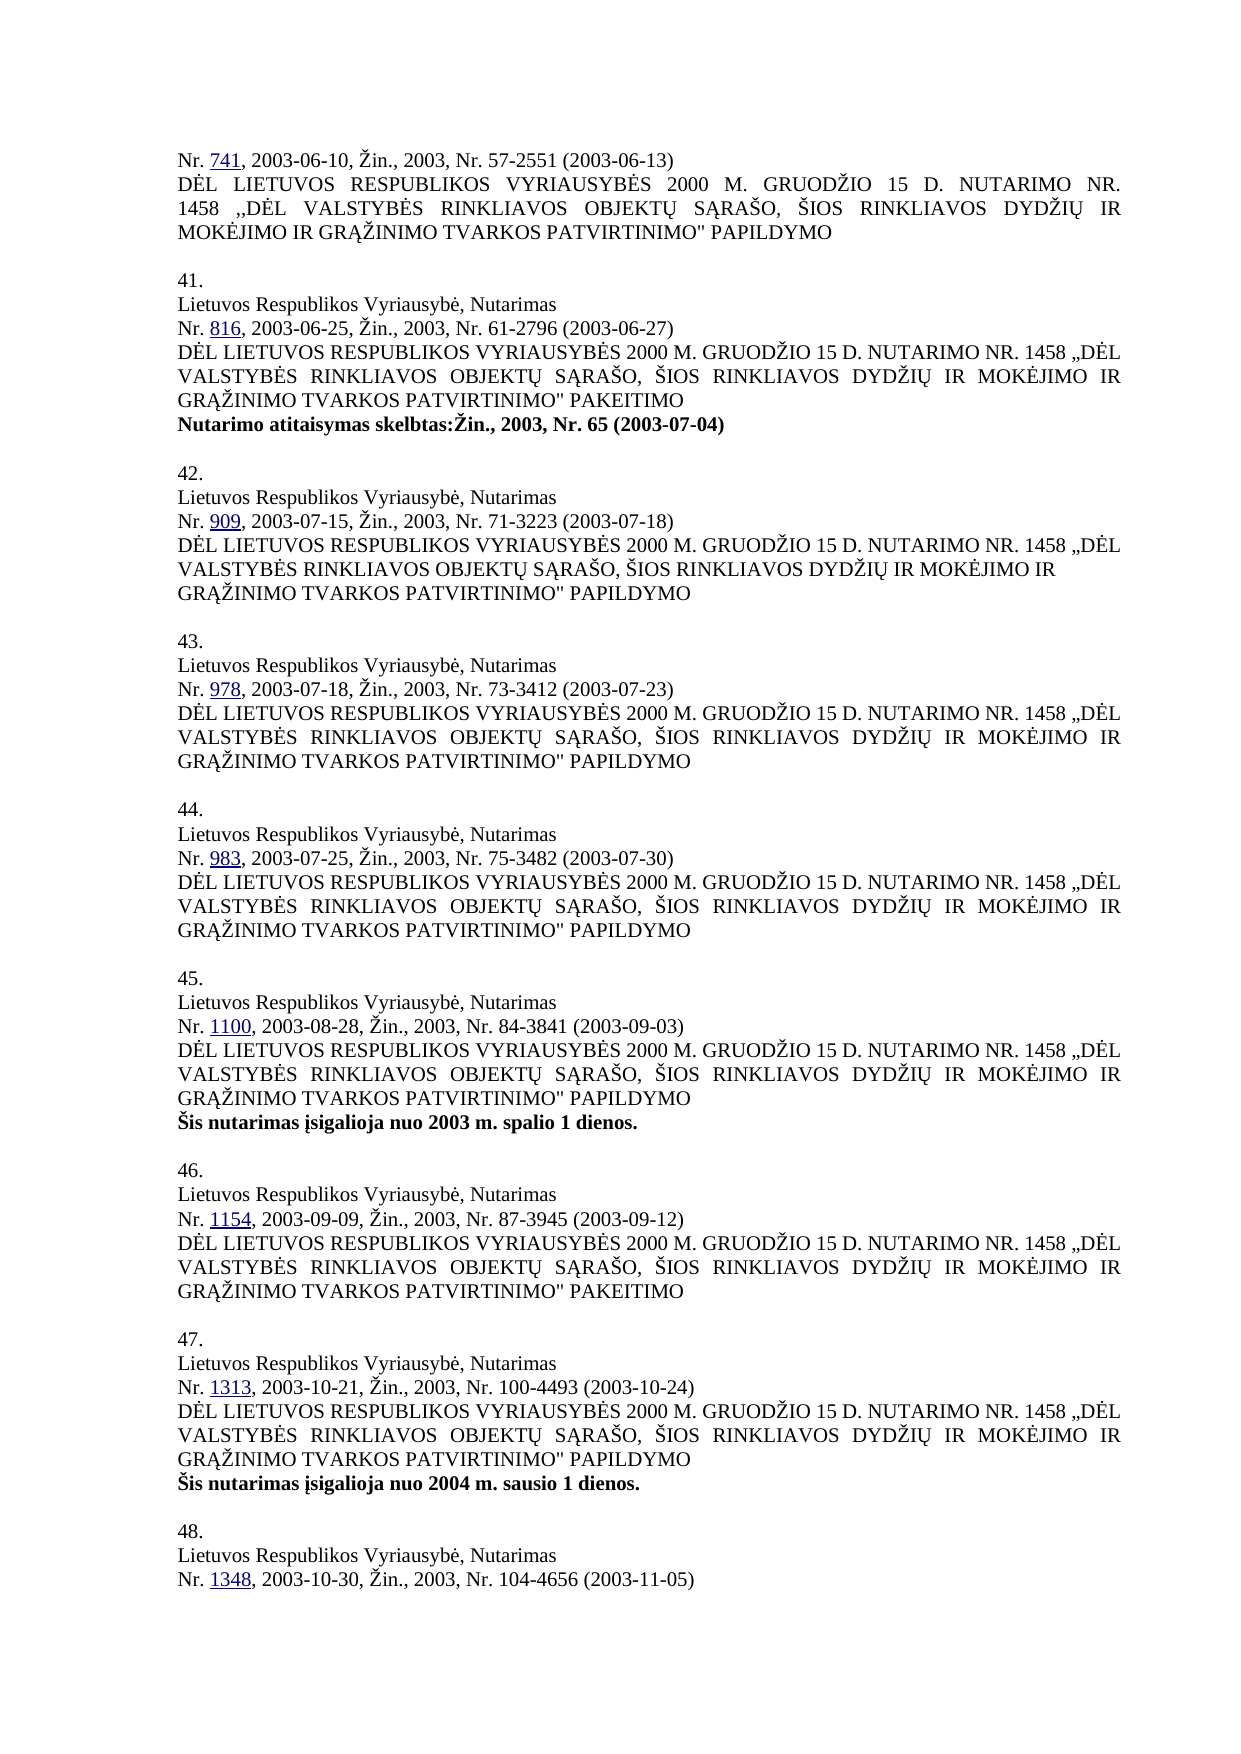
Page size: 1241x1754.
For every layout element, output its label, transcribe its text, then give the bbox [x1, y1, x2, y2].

text Lietuvos Respublikos Vyriausybė, Nutarimas [177, 990, 1122, 1014]
text Nr. 978, 2003-07-18, Žin., 2003, Nr. 73-3412 (2003-07-23) [177, 677, 1122, 701]
text Lietuvos Respublikos Vyriausybė, Nutarimas [177, 292, 1122, 316]
text Nr. 983, 2003-07-25, Žin., 2003, Nr. 75-3482 (2003-07-30) [177, 846, 1122, 869]
text 43. [177, 629, 1122, 653]
text Nutarimo atitaisymas skelbtas:Žin., 2003, Nr. 65 (2003-07-04) [177, 412, 1122, 436]
text DĖL LIETUVOS RESPUBLIKOS VYRIAUSYBĖS 2000 M. GRUODŽIO 15 D. NUTARIMO NR. 1458 „DĖL VALSTYBĖS RINKLIAVOS OBJEKTŲ SĄRAŠO, ŠIOS RINKLIAVOS DYDŽIŲ IR MOKĖJIMO IR GRĄŽINIMO TVARKOS PATVIRTINIMO" PAPILDYMO [177, 701, 1122, 773]
text Šis nutarimas įsigalioja nuo 2003 m. spalio 1 dienos. [177, 1110, 1122, 1134]
text DĖL LIETUVOS RESPUBLIKOS VYRIAUSYBĖS 2000 M. GRUODŽIO 15 D. NUTARIMO NR. 1458 „DĖL VALSTYBĖS RINKLIAVOS OBJEKTŲ SĄRAŠO, ŠIOS RINKLIAVOS DYDŽIŲ IR MOKĖJIMO IR GRĄŽINIMO TVARKOS PATVIRTINIMO" PAPILDYMO [177, 1038, 1122, 1110]
text 41. [177, 268, 1122, 292]
text Nr. 1313, 2003-10-21, Žin., 2003, Nr. 100-4493 (2003-10-24) [177, 1375, 1122, 1399]
text 48. [177, 1519, 1122, 1543]
text Lietuvos Respublikos Vyriausybė, Nutarimas [177, 484, 1122, 509]
text Nr. 741, 2003-06-10, Žin., 2003, Nr. 57-2551 (2003-06-13) [177, 148, 1122, 172]
text DĖL LIETUVOS RESPUBLIKOS VYRIAUSYBĖS 2000 M. GRUODŽIO 15 D. NUTARIMO NR. 1458 „DĖL VALSTYBĖS RINKLIAVOS OBJEKTŲ SĄRAŠO, ŠIOS RINKLIAVOS DYDŽIŲ IR MOKĖJIMO IR GRĄŽINIMO TVARKOS PATVIRTINIMO" PAKEITIMO [177, 340, 1122, 412]
text 42. [177, 461, 1122, 484]
text 44. [177, 797, 1122, 821]
text Šis nutarimas įsigalioja nuo 2004 m. sausio 1 dienos. [177, 1471, 1122, 1495]
text 47. [177, 1327, 1122, 1351]
text Nr. 1348, 2003-10-30, Žin., 2003, Nr. 104-4656 (2003-11-05) [177, 1567, 1122, 1591]
text Lietuvos Respublikos Vyriausybė, Nutarimas [177, 1182, 1122, 1206]
text DĖL LIETUVOS RESPUBLIKOS VYRIAUSYBĖS 2000 M. GRUODŽIO 15 D. NUTARIMO NR. 1458 ,,DĖL VALSTYBĖS RINKLIAVOS OBJEKTŲ SĄRAŠO, ŠIOS RINKLIAVOS DYDŽIŲ IR MOKĖJIMO IR GRĄŽINIMO TVARKOS PATVIRTINIMO" PAPILDYMO [177, 172, 1122, 244]
text Lietuvos Respublikos Vyriausybė, Nutarimas [177, 1351, 1122, 1375]
text Lietuvos Respublikos Vyriausybė, Nutarimas [177, 821, 1122, 846]
text DĖL LIETUVOS RESPUBLIKOS VYRIAUSYBĖS 2000 M. GRUODŽIO 15 D. NUTARIMO NR. 1458 „DĖL VALSTYBĖS RINKLIAVOS OBJEKTŲ SĄRAŠO, ŠIOS RINKLIAVOS DYDŽIŲ IR MOKĖJIMO IR GRĄŽINIMO TVARKOS PATVIRTINIMO" PAPILDYMO [177, 533, 1122, 605]
text Nr. 909, 2003-07-15, Žin., 2003, Nr. 71-3223 (2003-07-18) [177, 509, 1122, 533]
text DĖL LIETUVOS RESPUBLIKOS VYRIAUSYBĖS 2000 M. GRUODŽIO 15 D. NUTARIMO NR. 1458 „DĖL VALSTYBĖS RINKLIAVOS OBJEKTŲ SĄRAŠO, ŠIOS RINKLIAVOS DYDŽIŲ IR MOKĖJIMO IR GRĄŽINIMO TVARKOS PATVIRTINIMO" PAKEITIMO [177, 1231, 1122, 1303]
text Lietuvos Respublikos Vyriausybė, Nutarimas [177, 1543, 1122, 1567]
text DĖL LIETUVOS RESPUBLIKOS VYRIAUSYBĖS 2000 M. GRUODŽIO 15 D. NUTARIMO NR. 1458 „DĖL VALSTYBĖS RINKLIAVOS OBJEKTŲ SĄRAŠO, ŠIOS RINKLIAVOS DYDŽIŲ IR MOKĖJIMO IR GRĄŽINIMO TVARKOS PATVIRTINIMO" PAPILDYMO [177, 1399, 1122, 1471]
text Nr. 816, 2003-06-25, Žin., 2003, Nr. 61-2796 (2003-06-27) [177, 316, 1122, 340]
text 45. [177, 966, 1122, 990]
text 46. [177, 1158, 1122, 1182]
text Nr. 1100, 2003-08-28, Žin., 2003, Nr. 84-3841 (2003-09-03) [177, 1014, 1122, 1038]
text DĖL LIETUVOS RESPUBLIKOS VYRIAUSYBĖS 2000 M. GRUODŽIO 15 D. NUTARIMO NR. 1458 „DĖL VALSTYBĖS RINKLIAVOS OBJEKTŲ SĄRAŠO, ŠIOS RINKLIAVOS DYDŽIŲ IR MOKĖJIMO IR GRĄŽINIMO TVARKOS PATVIRTINIMO" PAPILDYMO [177, 869, 1122, 942]
text Lietuvos Respublikos Vyriausybė, Nutarimas [177, 653, 1122, 677]
text Nr. 1154, 2003-09-09, Žin., 2003, Nr. 87-3945 (2003-09-12) [177, 1206, 1122, 1231]
